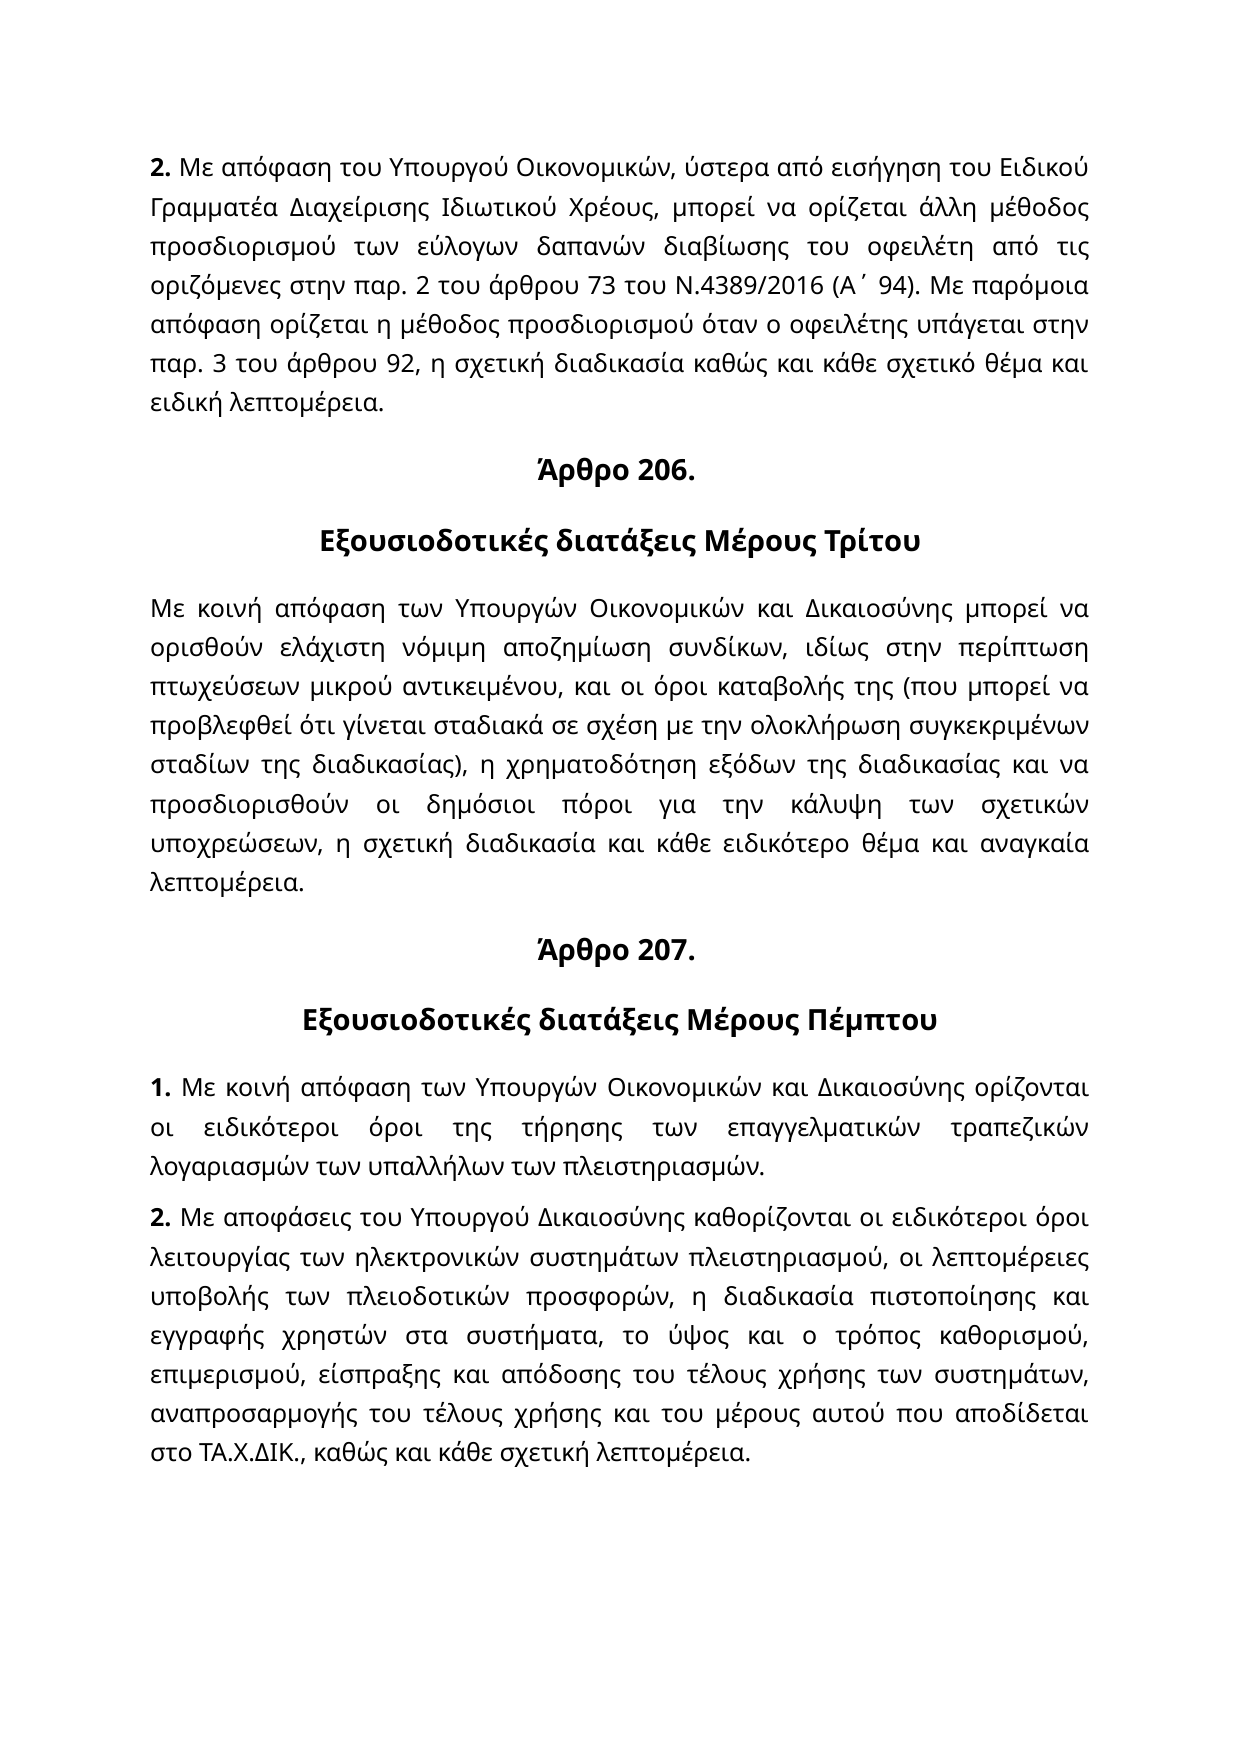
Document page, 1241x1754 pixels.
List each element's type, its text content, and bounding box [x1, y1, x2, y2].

text Με κοινή απόφαση των Υπουργών Οικονομικών και Δικαιοσύνης μπορεί να ορισθούν ελάχιστη νόμιμη αποζημίωση συνδίκων, ιδίως στην περίπτωση πτωχεύσεων μικρού αντικειμένου, και οι όροι καταβολής της (που μπορεί να προβλεφθεί ότι γίνεται σταδιακά σε σχέση με την ολοκλήρωση συγκεκριμένων σταδίων της διαδικασίας), η χρηματοδότηση εξόδων της διαδικασίας και να προσδιορισθούν οι δημόσιοι πόροι για την κάλυψη των σχετικών υποχρεώσεων, η σχετική διαδικασία και κάθε ειδικότερο θέμα και αναγκαία λεπτομέρεια. [150, 590, 1090, 899]
subtitle Άρθρο 206. [150, 449, 1090, 489]
text 2. Με απόφαση του Υπουργού Οικονομικών, ύστερα από εισήγηση του Ειδικού Γραμματέα Διαχείρισης Ιδιωτικού Χρέους, μπορεί να ορίζεται άλλη μέθοδος προσδιορισμού των εύλογων δαπανών διαβίωσης του οφειλέτη από τις οριζόμενες στην παρ. 2 του άρθρου 73 του N.4389/2016 (Α΄ 94). Με παρόμοια απόφαση ορίζεται η μέθοδος προσδιορισμού όταν ο οφειλέτης υπάγεται στην παρ. 3 του άρθρου 92, η σχετική διαδικασία καθώς και κάθε σχετικό θέμα και ειδική λεπτομέρεια. [150, 150, 1090, 419]
text 1. Με κοινή απόφαση των Υπουργών Οικονομικών και Δικαιοσύνης ορίζονται οι ειδικότεροι όροι της τήρησης των επαγγελματικών τραπεζικών λογαριασμών των υπαλλήλων των πλειστηριασμών. [150, 1070, 1090, 1182]
subtitle Άρθρο 207. [150, 929, 1090, 968]
subtitle Εξουσιοδοτικές διατάξεις Μέρους Τρίτου [150, 520, 1090, 559]
subtitle Εξουσιοδοτικές διατάξεις Μέρους Πέμπτου [150, 999, 1090, 1039]
text 2. Με αποφάσεις του Υπουργού Δικαιοσύνης καθορίζονται οι ειδικότεροι όροι λειτουργίας των ηλεκτρονικών συστημάτων πλειστηριασμού, οι λεπτομέρειες υποβολής των πλειοδοτικών προσφορών, η διαδικασία πιστοποίησης και εγγραφής χρηστών στα συστήματα, το ύψος και ο τρόπος καθορισμού, επιμερισμού, είσπραξης και απόδοσης του τέλους χρήσης των συστημάτων, αναπροσαρμογής του τέλους χρήσης και του μέρους αυτού που αποδίδεται στο ΤΑ.Χ.ΔΙΚ., καθώς και κάθε σχετική λεπτομέρεια. [150, 1200, 1090, 1469]
